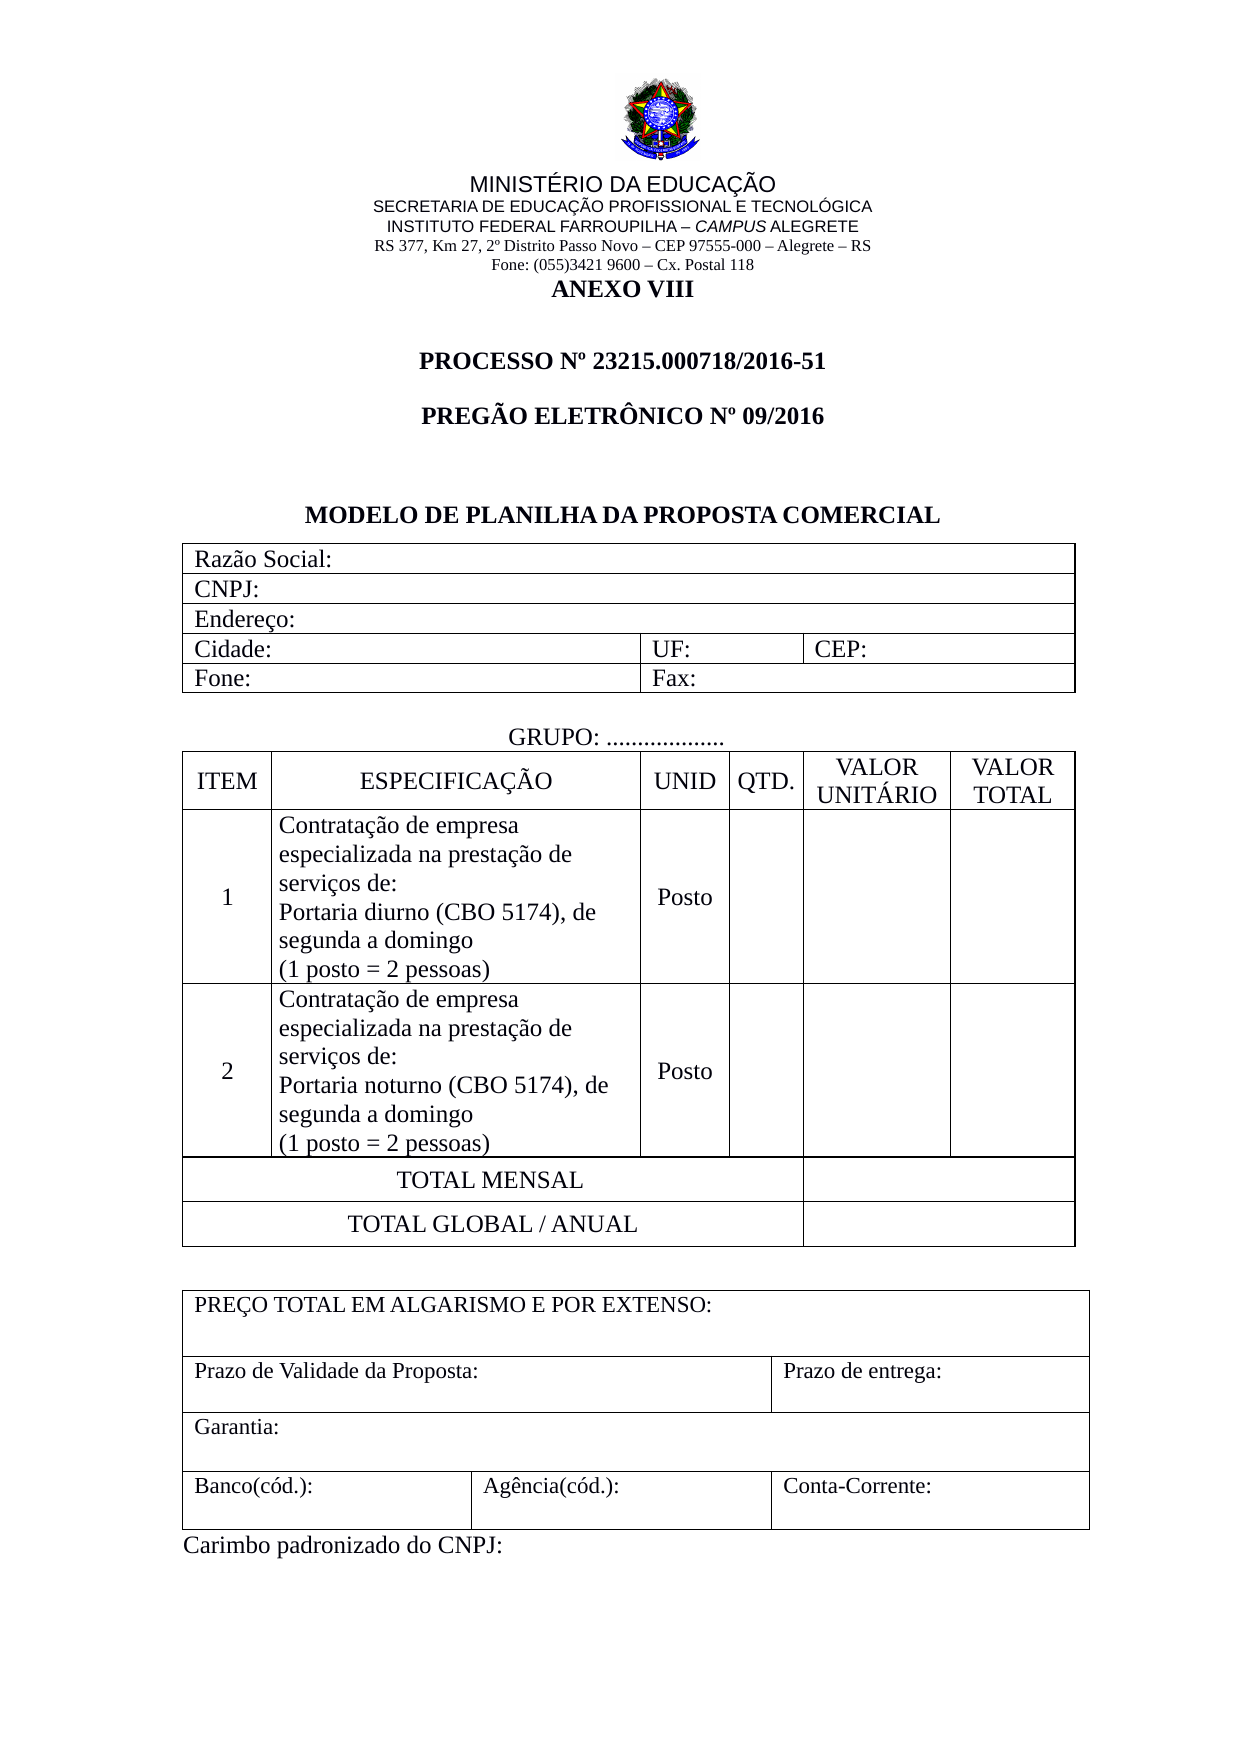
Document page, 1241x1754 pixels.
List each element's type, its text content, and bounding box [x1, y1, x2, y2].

table_header ESPECIFICAÇÃO [272, 752, 640, 809]
table_cell Contratação de empresa especializada na prestação de serviços de: Portaria noturno (CBO 5174), de segunda a domingo (1 posto = 2 pessoas) [272, 984, 640, 1156]
table_cell Prazo de entrega: [772, 1357, 1089, 1412]
table_header QTD. [730, 752, 803, 809]
table_cell Garantia: [183, 1413, 1089, 1471]
picture [615, 73, 700, 161]
table_cell Posto [641, 810, 729, 983]
table_header UNID [641, 752, 729, 809]
table_cell TOTAL GLOBAL / ANUAL [183, 1202, 803, 1246]
table_cell Banco(cód.): [183, 1472, 471, 1529]
table_header PREÇO TOTAL EM ALGARISMO E POR EXTENSO: [183, 1291, 1089, 1356]
table_cell Contratação de empresa especializada na prestação de serviços de: Portaria diurno (CBO 5174), de segunda a domingo (1 posto = 2 pessoas) [272, 810, 640, 983]
table_cell Posto [641, 984, 729, 1156]
table_cell Fax: [641, 664, 1074, 692]
table_cell [804, 984, 950, 1156]
text MODELO DE PLANILHA DA PROPOSTA COMERCIAL [183, 500, 1062, 529]
table_cell Fone: [183, 664, 640, 692]
table_cell Agência(cód.): [472, 1472, 771, 1529]
table_cell Prazo de Validade da Proposta: [183, 1357, 771, 1412]
table_cell Endereço: [183, 604, 1074, 633]
table_cell [804, 1158, 1074, 1201]
table_cell 1 [183, 810, 271, 983]
table_cell CNPJ: [183, 574, 1074, 603]
table_cell TOTAL MENSAL [183, 1158, 803, 1201]
table_header Razão Social: [183, 544, 1074, 573]
text PREGÃO ELETRÔNICO Nº 09/2016 [183, 401, 1062, 430]
table_cell Cidade: [183, 634, 640, 662]
table_header VALOR UNITÁRIO [804, 752, 950, 809]
text GRUPO: ................... [183, 722, 1062, 751]
table_cell [730, 810, 803, 983]
table_cell [951, 984, 1074, 1156]
table_cell [804, 1202, 1074, 1246]
table_cell CEP: [804, 634, 1074, 662]
table_header ITEM [183, 752, 271, 809]
table_cell 2 [183, 984, 271, 1156]
table_header VALOR TOTAL [951, 752, 1074, 809]
table_cell [730, 984, 803, 1156]
table_cell [951, 810, 1074, 983]
text Carimbo padronizado do CNPJ: [183, 1530, 1062, 1559]
table_cell UF: [641, 634, 803, 662]
table_cell Conta-Corrente: [772, 1472, 1089, 1529]
text PROCESSO Nº 23215.000718/2016-51 [183, 346, 1062, 374]
table_cell [804, 810, 950, 983]
text ANEXO VIII [183, 274, 1062, 303]
